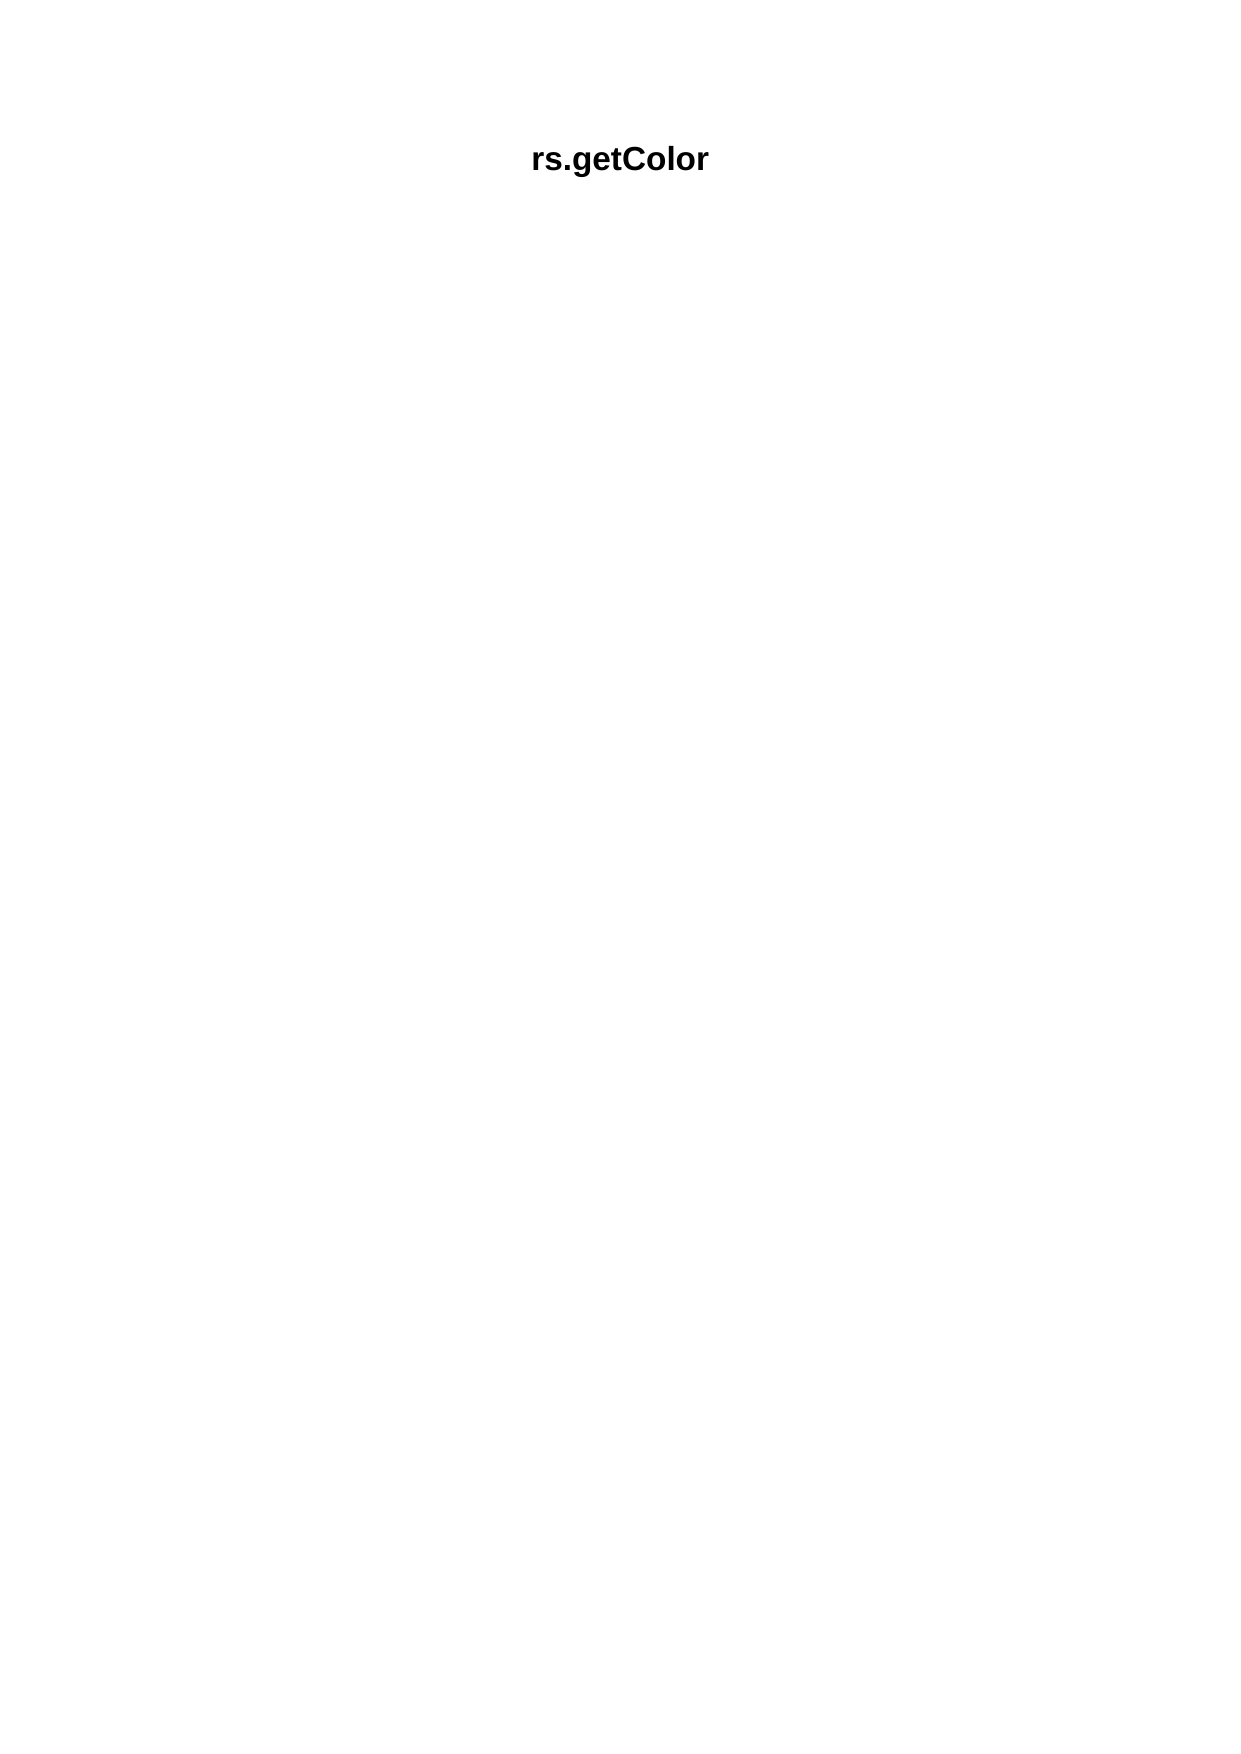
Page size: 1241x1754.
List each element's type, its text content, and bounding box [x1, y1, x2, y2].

subtitle rs.getColor [118, 139, 1122, 177]
